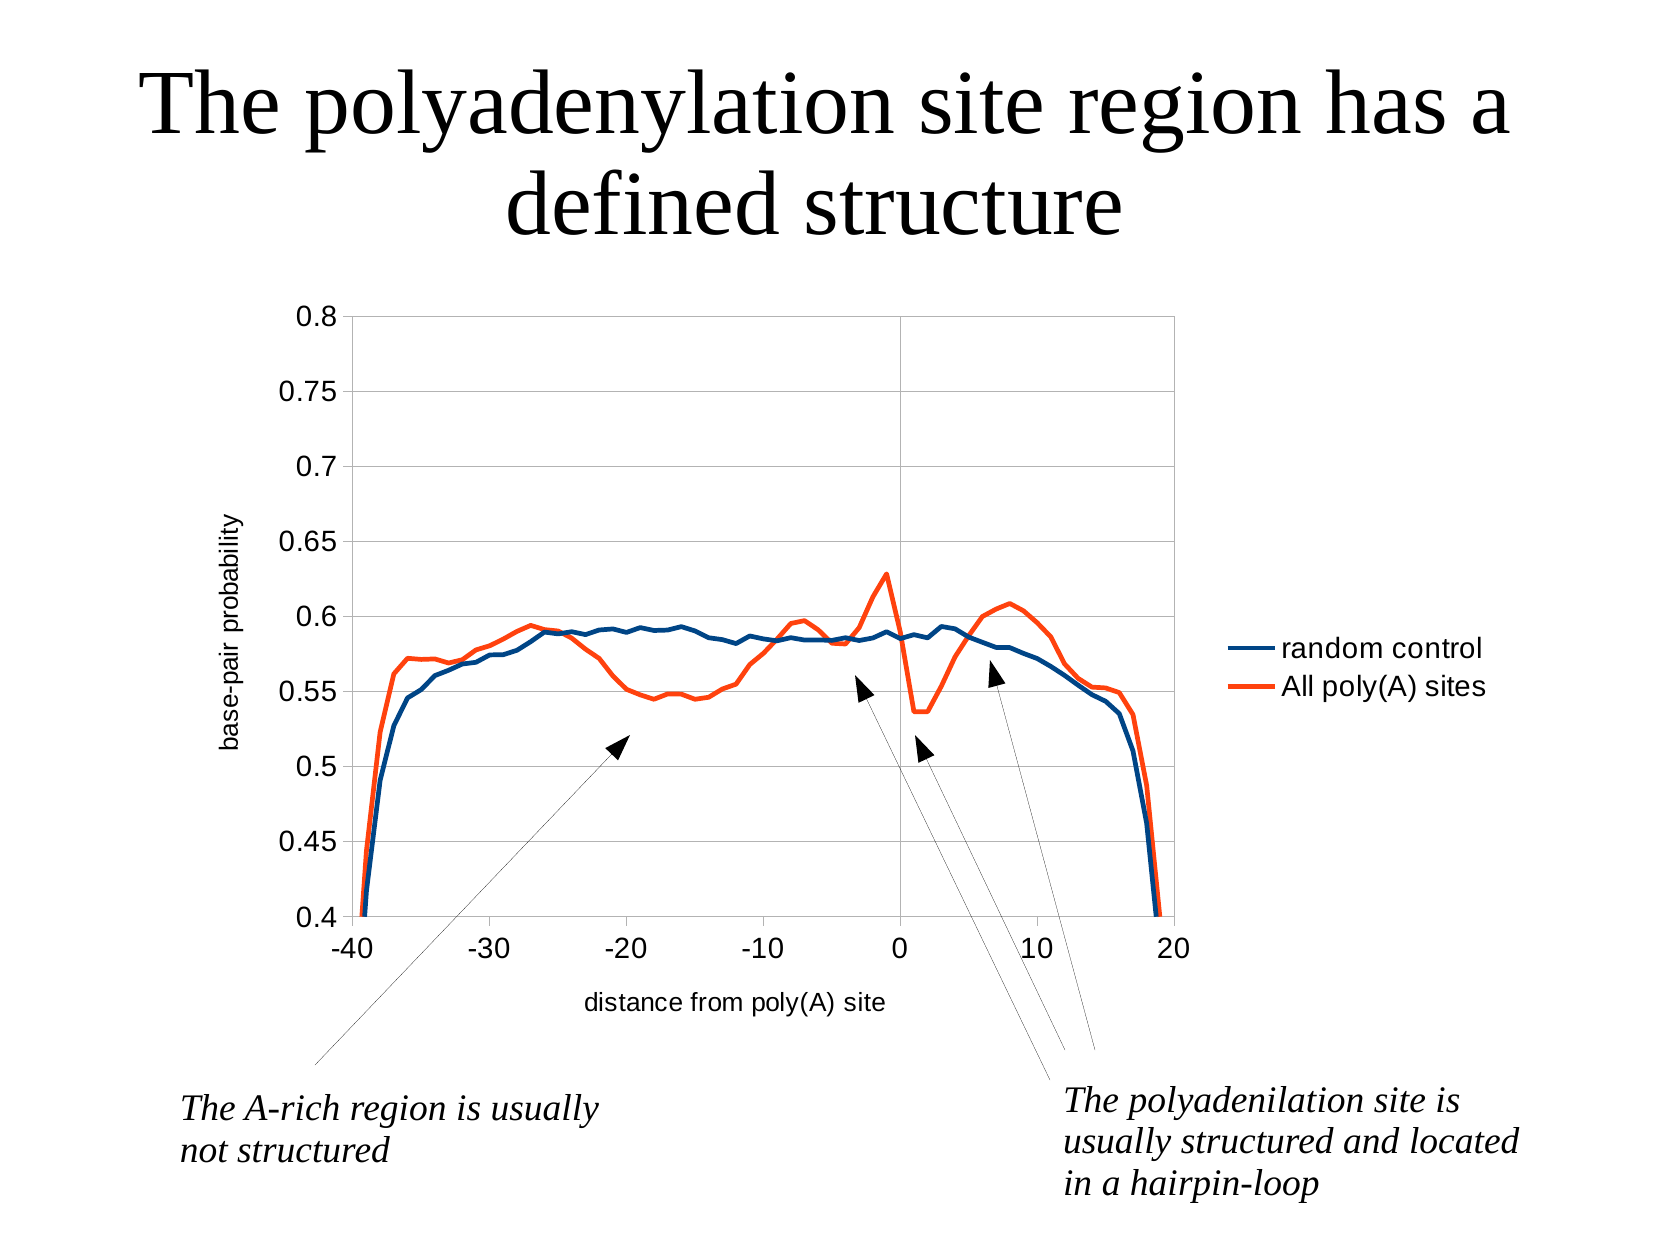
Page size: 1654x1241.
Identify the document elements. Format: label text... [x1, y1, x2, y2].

text_box The polyadenilation site is usually structured and located in a hairpin-loop [1048, 1071, 1561, 1212]
text_box The A-rich region is usually not structured [165, 1080, 615, 1179]
chart [180, 285, 1510, 1051]
title The polyadenylation site region has a defined structure [82, 49, 1571, 257]
